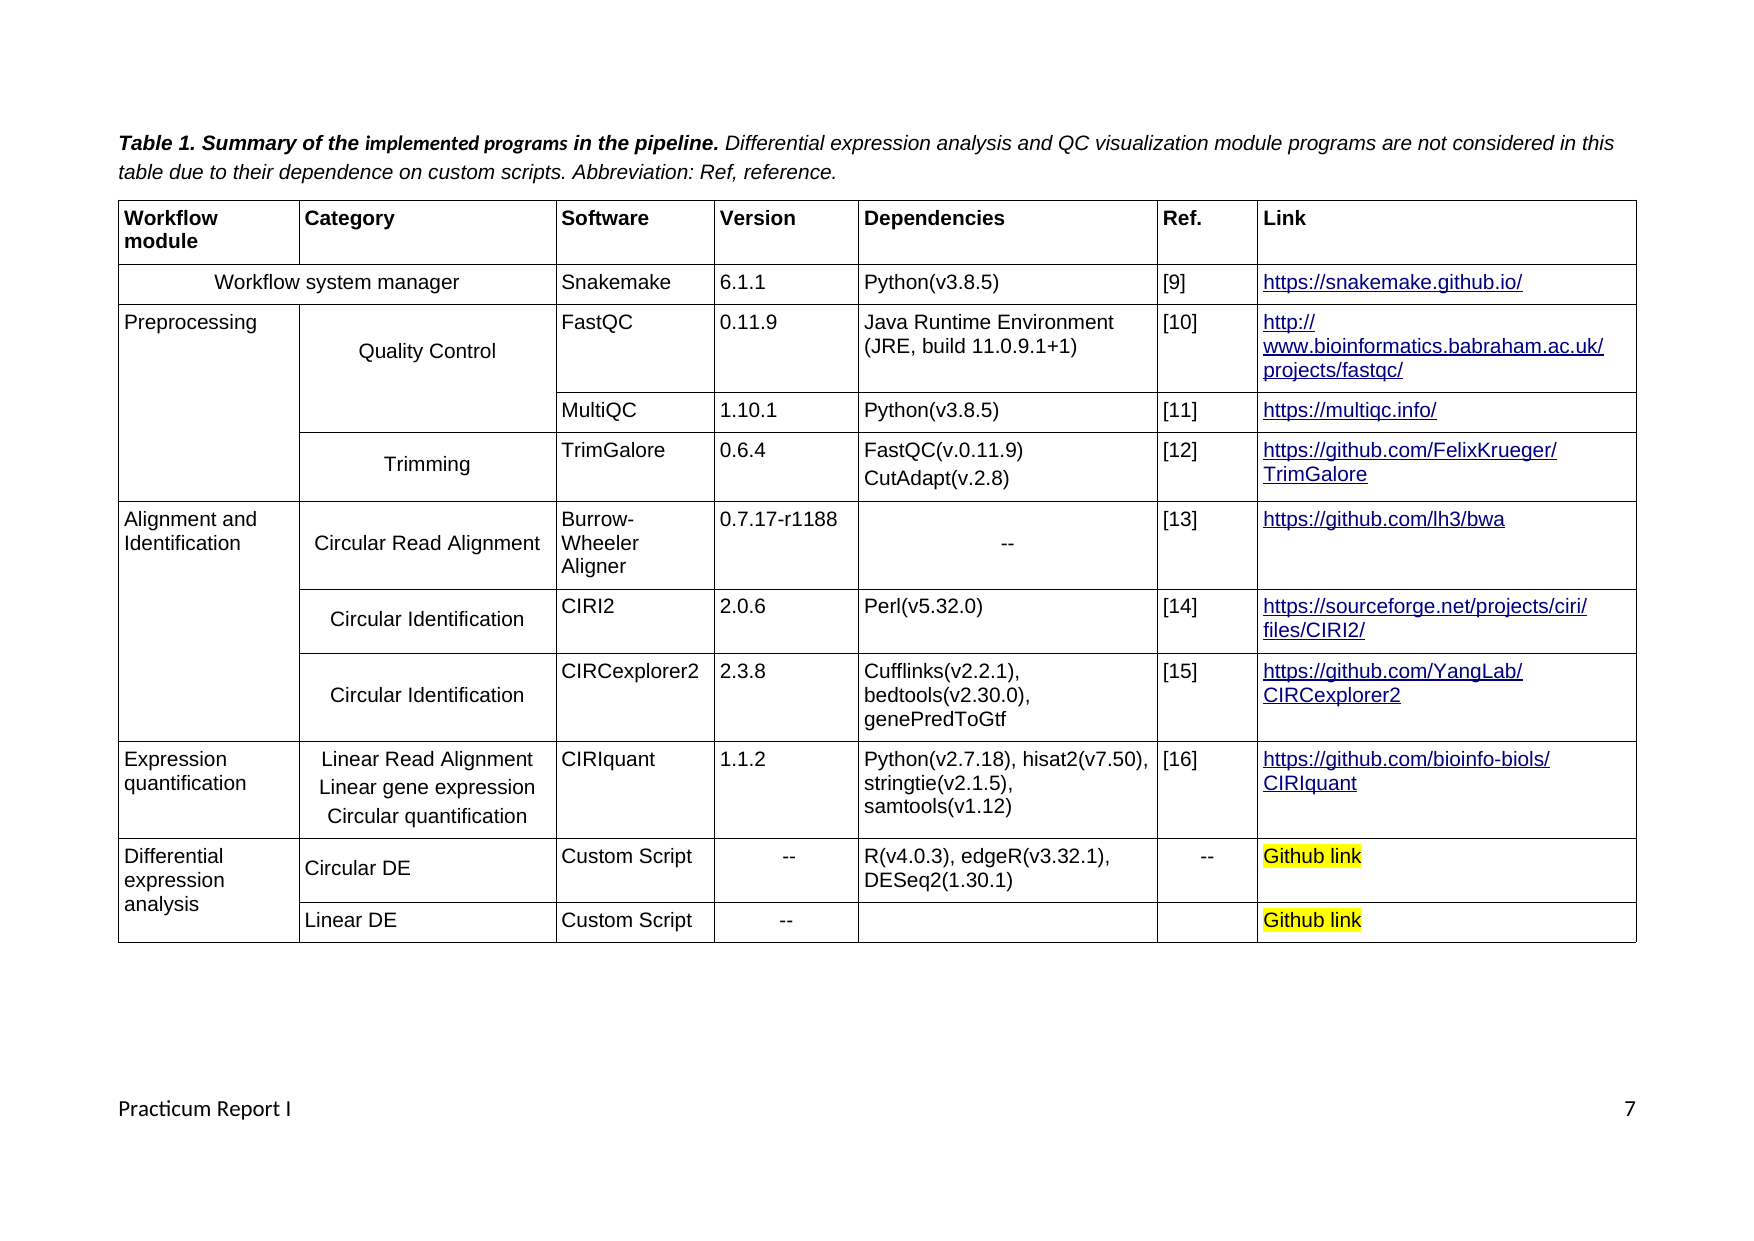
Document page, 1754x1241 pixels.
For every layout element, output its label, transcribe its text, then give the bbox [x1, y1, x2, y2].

table_cell 0.6.4 [715, 433, 858, 501]
table_cell Perl(v5.32.0) [859, 590, 1157, 653]
table_cell Expression quantification [119, 742, 299, 838]
table_cell Quality Control [300, 305, 556, 432]
table_cell 1.1.2 [715, 742, 858, 838]
text Table 1. Summary of the implemented programs in the pipeline. Differential expression analysis and QC visualization module programs are not considered in this table due to their dependence on custom scripts. Abbreviation: Ref, reference. [118, 131, 1636, 183]
table_cell Circular Identification [300, 590, 556, 653]
table_cell 2.3.8 [715, 654, 858, 741]
table_cell [13]⁠ [1158, 502, 1257, 588]
table_cell Circular Identification [300, 654, 556, 741]
table_cell Differential expression analysis [119, 839, 299, 942]
table_cell Preprocessing [119, 305, 299, 501]
table_cell Python(v3.8.5) [859, 393, 1157, 432]
table_cell [14]⁠ [1158, 590, 1257, 653]
table_cell -- [715, 839, 858, 902]
table_cell MultiQC [557, 393, 714, 432]
table_cell Burrow-Wheeler Aligner [557, 502, 714, 588]
table_header Dependencies [859, 201, 1157, 264]
table_cell [9]⁠ [1158, 265, 1257, 304]
table_cell https://sourceforge.net/projects/ciri/files/CIRI2/ [1258, 590, 1636, 653]
table_cell Custom Script [557, 839, 714, 902]
table_cell http://www.bioinformatics.babraham.ac.uk/projects/fastqc/ [1258, 305, 1636, 392]
table_cell R(v4.0.3), edgeR(v3.32.1), DESeq2(1.30.1) [859, 839, 1157, 902]
table_cell Snakemake [557, 265, 714, 304]
table_cell Python(v2.7.18), hisat2(v7.50), stringtie(v2.1.5), samtools(v1.12) [859, 742, 1157, 838]
table_cell Alignment and Identification [119, 502, 299, 741]
table_header Category [300, 201, 556, 264]
table_cell Trimming [300, 433, 556, 501]
table_cell Linear DE [300, 903, 556, 942]
table_cell -- [715, 903, 858, 942]
table_header Ref. [1158, 201, 1257, 264]
table_cell 6.1.1 [715, 265, 858, 304]
table_cell Custom Script [557, 903, 714, 942]
table_header Version [715, 201, 858, 264]
table_cell Github link [1258, 903, 1636, 942]
table_cell Github link [1258, 839, 1636, 902]
table_header Workflow module [119, 201, 299, 264]
table_cell 2.0.6 [715, 590, 858, 653]
table_cell 1.10.1 [715, 393, 858, 432]
table_cell [11]⁠ [1158, 393, 1257, 432]
table_cell CIRI2 [557, 590, 714, 653]
table_cell [10]⁠ [1158, 305, 1257, 392]
table_cell CIRCexplorer2 [557, 654, 714, 741]
table_cell TrimGalore [557, 433, 714, 501]
table_cell Workflow system manager [119, 265, 556, 304]
table_cell Python(v3.8.5) [859, 265, 1157, 304]
table_cell -- [1158, 839, 1257, 902]
table_cell https://snakemake.github.io/ [1258, 265, 1636, 304]
table_cell FastQC [557, 305, 714, 392]
table_cell https://github.com/FelixKrueger/TrimGalore [1258, 433, 1636, 501]
table_cell https://github.com/YangLab/CIRCexplorer2 [1258, 654, 1636, 741]
table_cell [12]⁠ [1158, 433, 1257, 501]
table_cell 0.11.9 [715, 305, 858, 392]
table_cell [15]⁠ [1158, 654, 1257, 741]
table_header Software [557, 201, 714, 264]
table_cell Java Runtime Environment (JRE, build 11.0.9.1+1) [859, 305, 1157, 392]
table_cell [859, 903, 1157, 942]
table_cell -- [859, 502, 1157, 588]
table_cell [1158, 903, 1257, 942]
table_cell https://github.com/lh3/bwa [1258, 502, 1636, 588]
table_cell Circular DE [300, 839, 556, 902]
table_cell [16]⁠ [1158, 742, 1257, 838]
table_cell 0.7.17-r1188 [715, 502, 858, 588]
table_cell https://github.com/bioinfo-biols/CIRIquant [1258, 742, 1636, 838]
table_header Link [1258, 201, 1636, 264]
table_cell CIRIquant [557, 742, 714, 838]
table_cell Linear Read Alignment Linear gene expression Circular quantification [300, 742, 556, 838]
table_cell Cufflinks(v2.2.1), bedtools(v2.30.0), genePredToGtf [859, 654, 1157, 741]
table_cell Circular Read Alignment [300, 502, 556, 588]
table_cell https://multiqc.info/ [1258, 393, 1636, 432]
table_cell FastQC(v.0.11.9) CutAdapt(v.2.8) [859, 433, 1157, 501]
